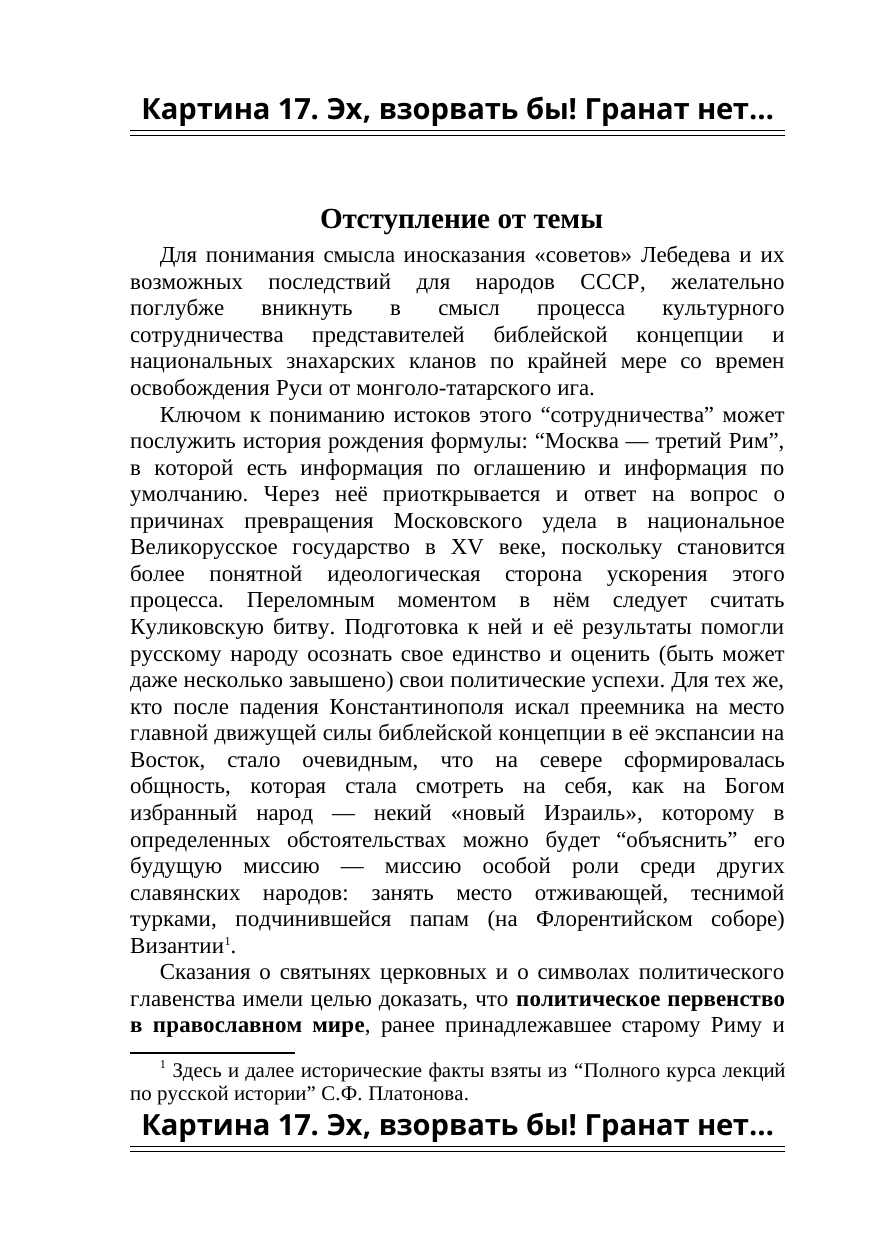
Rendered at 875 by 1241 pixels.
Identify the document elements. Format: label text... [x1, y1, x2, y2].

text Здесь и далее исторические факты взяты из “Полного курса лекций по русской истории” С.Ф. Платонова. [130, 1059, 785, 1104]
text Ключом к пониманию истоков этого “сотрудничества” может послужить история рождения формулы: “Москва — третий Рим”, в которой есть информация по оглашению и информация по умолчанию. Через неё приоткрывается и ответ на вопрос о причинах превращения Московского удела в национальное Великорусское государство в XV веке, поскольку становится более понятной идеологическая сторона ускорения этого процесса. Переломным моментом в нём следует считать Куликовскую битву. Подготовка к ней и её результаты помогли русскому народу осознать свое единство и оценить (быть может даже несколько завышено) свои политические успехи. Для тех же, кто после падения Константинополя искал преемника на место главной движущей силы библейской концепции в её экспансии на Восток, стало очевидным, что на севере сформировалась общность, которая стала смотреть на себя, как на Богом избранный народ — некий «новый Израиль», которому в определенных обстоятельствах можно будет “объяснить” его будущую миссию — миссию особой роли среди других славянских народов: занять место отживающей, теснимой турками, подчинившейся папам (на Флорентийском соборе) Византии. [130, 400, 785, 958]
text Сказания о святынях церковных и о символах политического главенства имели целью доказать, что политическое первенство в православном мире, ранее принадлежавшее старому Риму и [130, 958, 785, 1038]
subtitle Отступление от темы [130, 201, 785, 235]
text Для понимания смысла иносказания «советов» Лебедева и их возможных последствий для народов СССР, желательно поглубже вникнуть в смысл процесса культурного сотрудничества представителей библейской концепции и национальных знахарских кланов по крайней мере со времен освобождения Руси от монголо-татарского ига. [130, 241, 785, 400]
